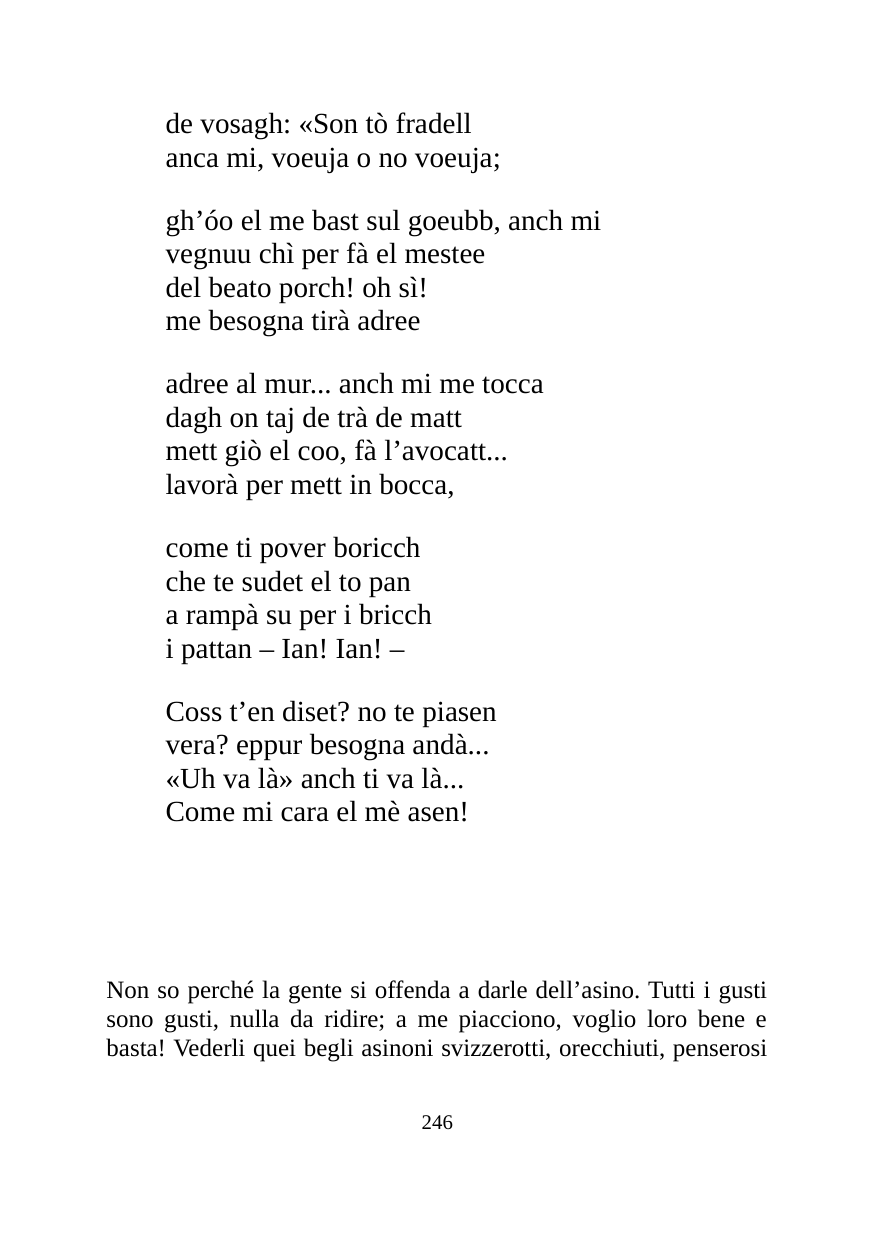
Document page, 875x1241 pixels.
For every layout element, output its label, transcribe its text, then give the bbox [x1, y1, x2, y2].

text de vosagh: «Son tò fradell anca mi, voeuja o no voeuja; [165, 106, 768, 173]
text come ti pover boricch che te sudet el to pan a rampà su per i bricch i pattan – Ian! Ian! – [165, 530, 768, 664]
text Non so perché la gente si offenda a darle dell’asino. Tutti i gusti sono gusti, nulla da ridire; a me piacciono, voglio loro bene e basta! Vederli quei begli asinoni svizzerotti, orecchiuti, penserosi [106, 976, 768, 1062]
text adree al mur... anch mi me tocca dagh on taj de trà de matt mett giò el coo, fà l’avocatt... lavorà per mett in bocca, [165, 366, 768, 501]
text gh’óo el me bast sul goeubb, anch mi vegnuu chì per fà el mestee del beato porch! oh sì! me besogna tirà adree [165, 203, 768, 337]
text Coss t’en diset? no te piasen vera? eppur besogna andà... «Uh va là» anch ti va là... Come mi cara el mè asen! [165, 694, 768, 828]
